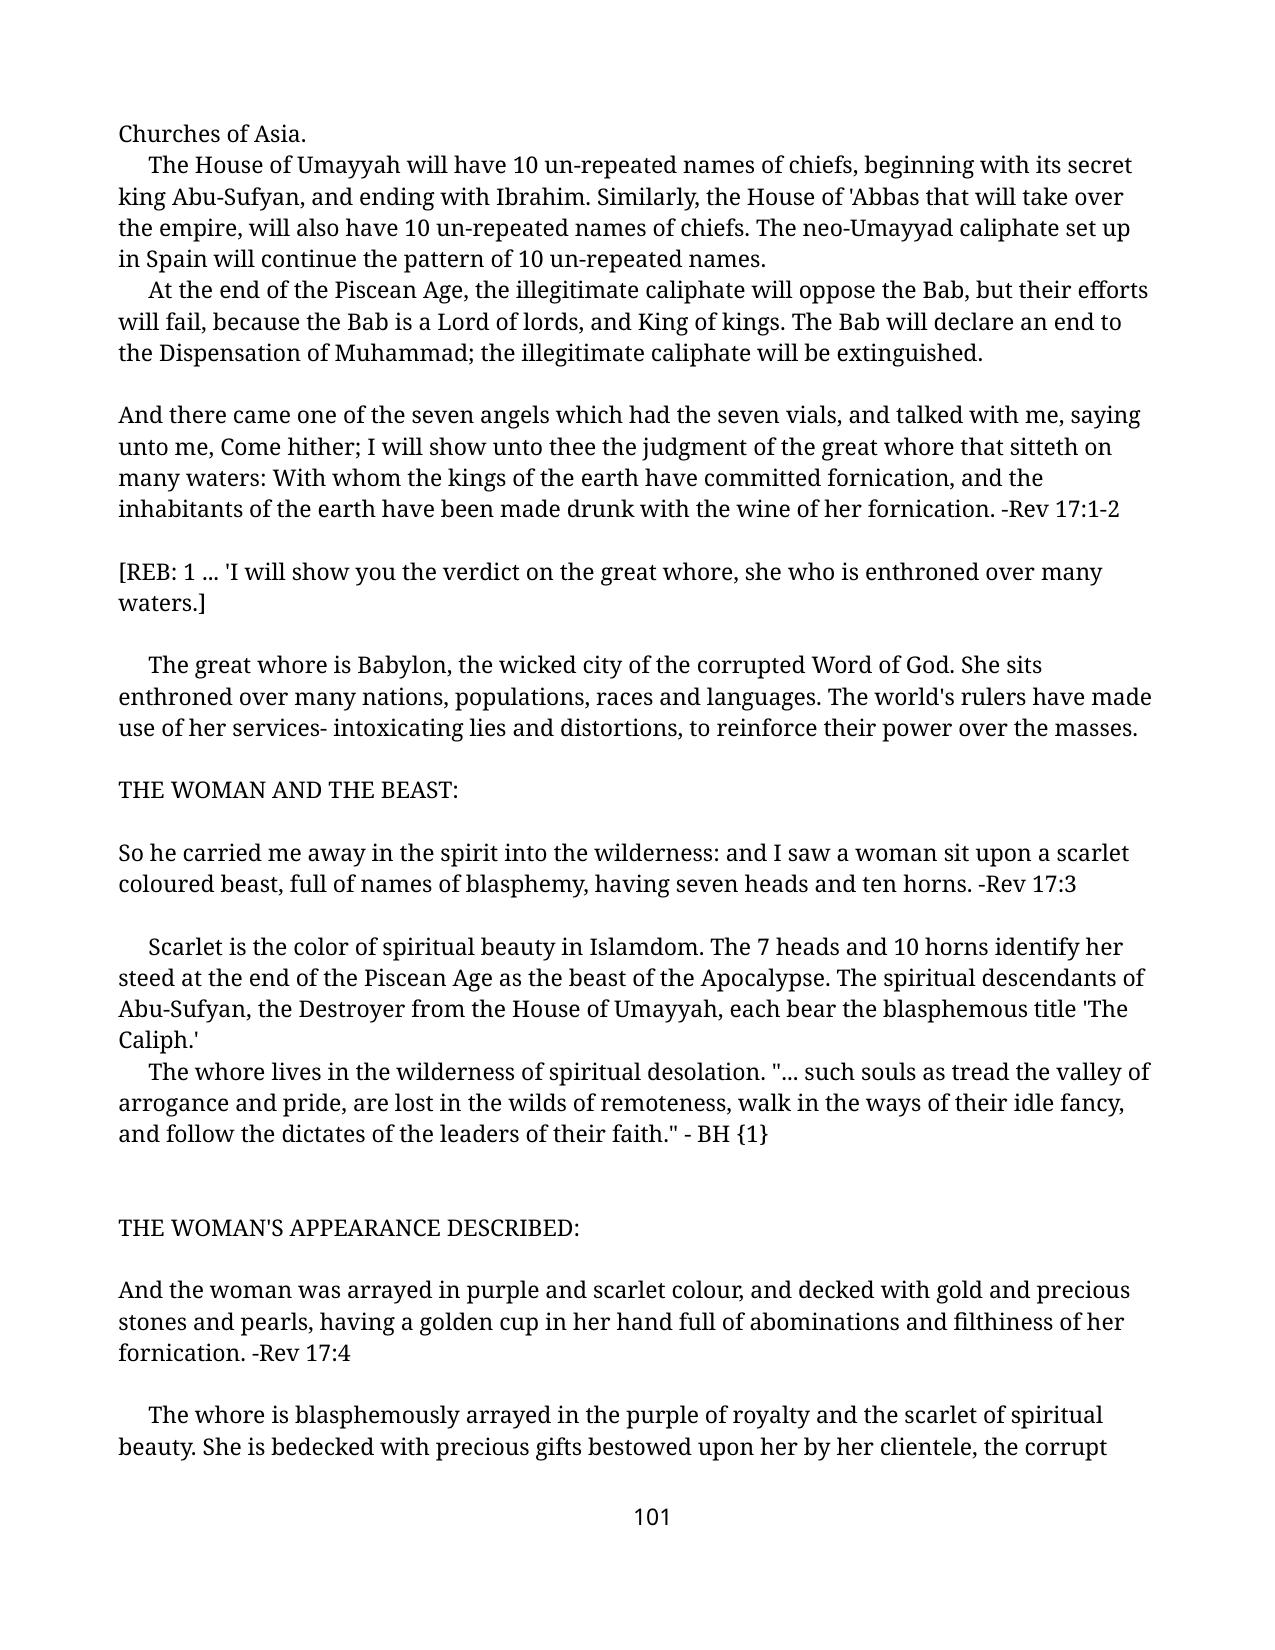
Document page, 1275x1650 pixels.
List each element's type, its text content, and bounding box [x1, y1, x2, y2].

text The whore is blasphemously arrayed in the purple of royalty and the scarlet of spiritual beauty. She is bedecked with precious gifts bestowed upon her by her clientele, the corrupt [118, 1399, 1157, 1462]
text And there came one of the seven angels which had the seven vials, and talked with me, saying unto me, Come hither; I will show unto thee the judgment of the great whore that sitteth on many waters: With whom the kings of the earth have committed fornication, and the inhabitants of the earth have been made drunk with the wine of her fornication. -Rev 17:1-2 [118, 399, 1157, 524]
text Churches of Asia. [118, 118, 1157, 149]
text Scarlet is the color of spiritual beauty in Islamdom. The 7 heads and 10 horns identify her steed at the end of the Piscean Age as the beast of the Apocalypse. The spiritual descendants of Abu-Sufyan, the Destroyer from the House of Umayyah, each bear the blasphemous title 'The Caliph.' [118, 931, 1157, 1056]
text The great whore is Babylon, the wicked city of the corrupted Word of God. She sits enthroned over many nations, populations, races and languages. The world's rulers have made use of her services- intoxicating lies and distortions, to reinforce their power over the masses. [118, 649, 1157, 743]
text And the woman was arrayed in purple and scarlet colour, and decked with gold and precious stones and pearls, having a golden cup in her hand full of abominations and filthiness of her fornication. -Rev 17:4 [118, 1274, 1157, 1368]
text The whore lives in the wilderness of spiritual desolation. "... such souls as tread the valley of arrogance and pride, are lost in the wilds of remoteness, walk in the ways of their idle fancy, and follow the dictates of the leaders of their faith." - BH {1} [118, 1056, 1157, 1149]
text At the end of the Piscean Age, the illegitimate caliphate will oppose the Bab, but their efforts will fail, because the Bab is a Lord of lords, and King of kings. The Bab will declare an end to the Dispensation of Muhammad; the illegitimate caliphate will be extinguished. [118, 274, 1157, 368]
text THE WOMAN'S APPEARANCE DESCRIBED: [118, 1212, 1157, 1243]
text [REB: 1 ... 'I will show you the verdict on the great whore, she who is enthroned over many waters.] [118, 556, 1157, 618]
text So he carried me away in the spirit into the wilderness: and I saw a woman sit upon a scarlet coloured beast, full of names of blasphemy, having seven heads and ten horns. -Rev 17:3 [118, 837, 1157, 899]
text THE WOMAN AND THE BEAST: [118, 774, 1157, 806]
text The House of Umayyah will have 10 un-repeated names of chiefs, beginning with its secret king Abu-Sufyan, and ending with Ibrahim. Similarly, the House of 'Abbas that will take over the empire, will also have 10 un-repeated names of chiefs. The neo-Umayyad caliphate set up in Spain will continue the pattern of 10 un-repeated names. [118, 149, 1157, 274]
